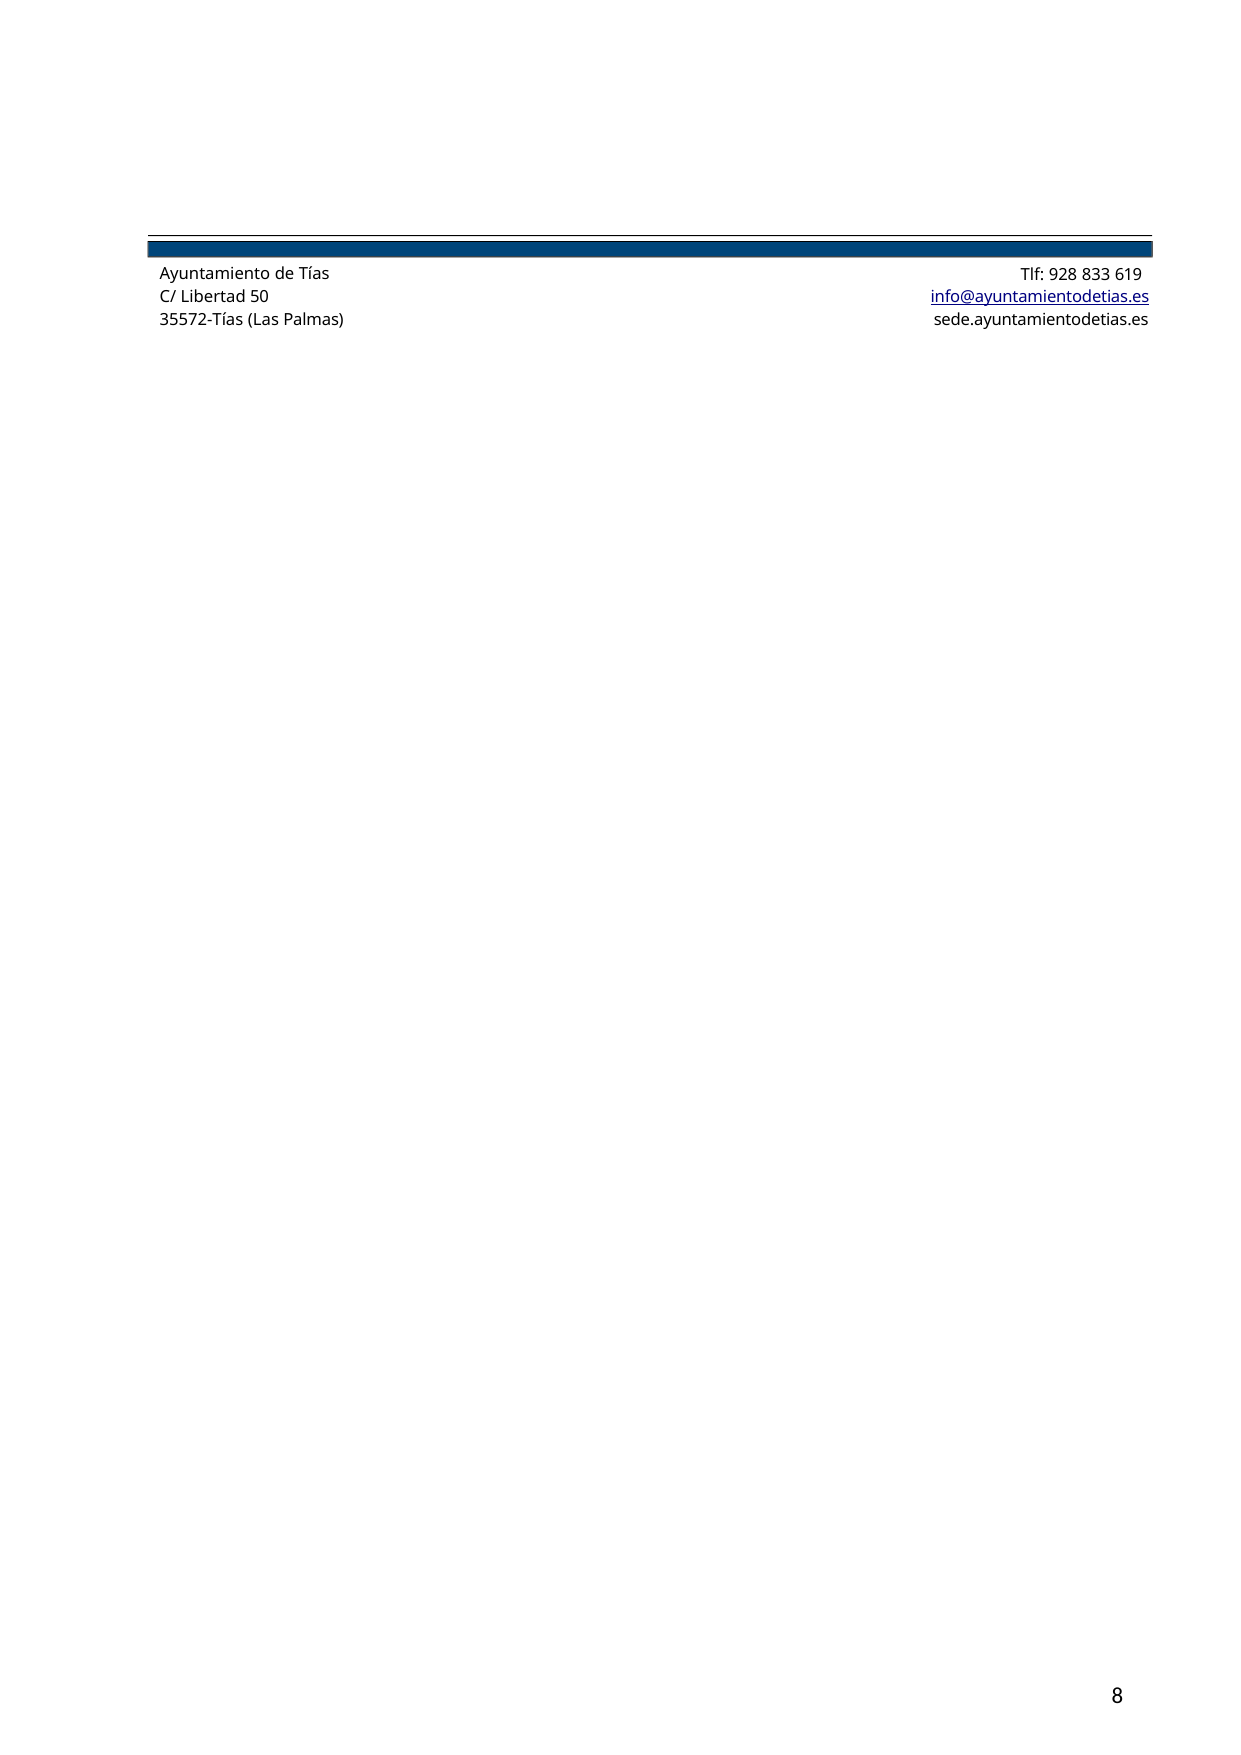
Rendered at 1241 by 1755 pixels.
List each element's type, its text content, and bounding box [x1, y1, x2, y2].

text info@ayuntamientodetias.es sede.ayuntamientodetias.es [930, 285, 1167, 330]
text Ayuntamiento de Tías C/ Libertad 50 [159, 262, 334, 307]
text Tlf: 928 833 619 [1020, 262, 1167, 285]
text 35572-Tías (Las Palmas) [159, 308, 351, 330]
